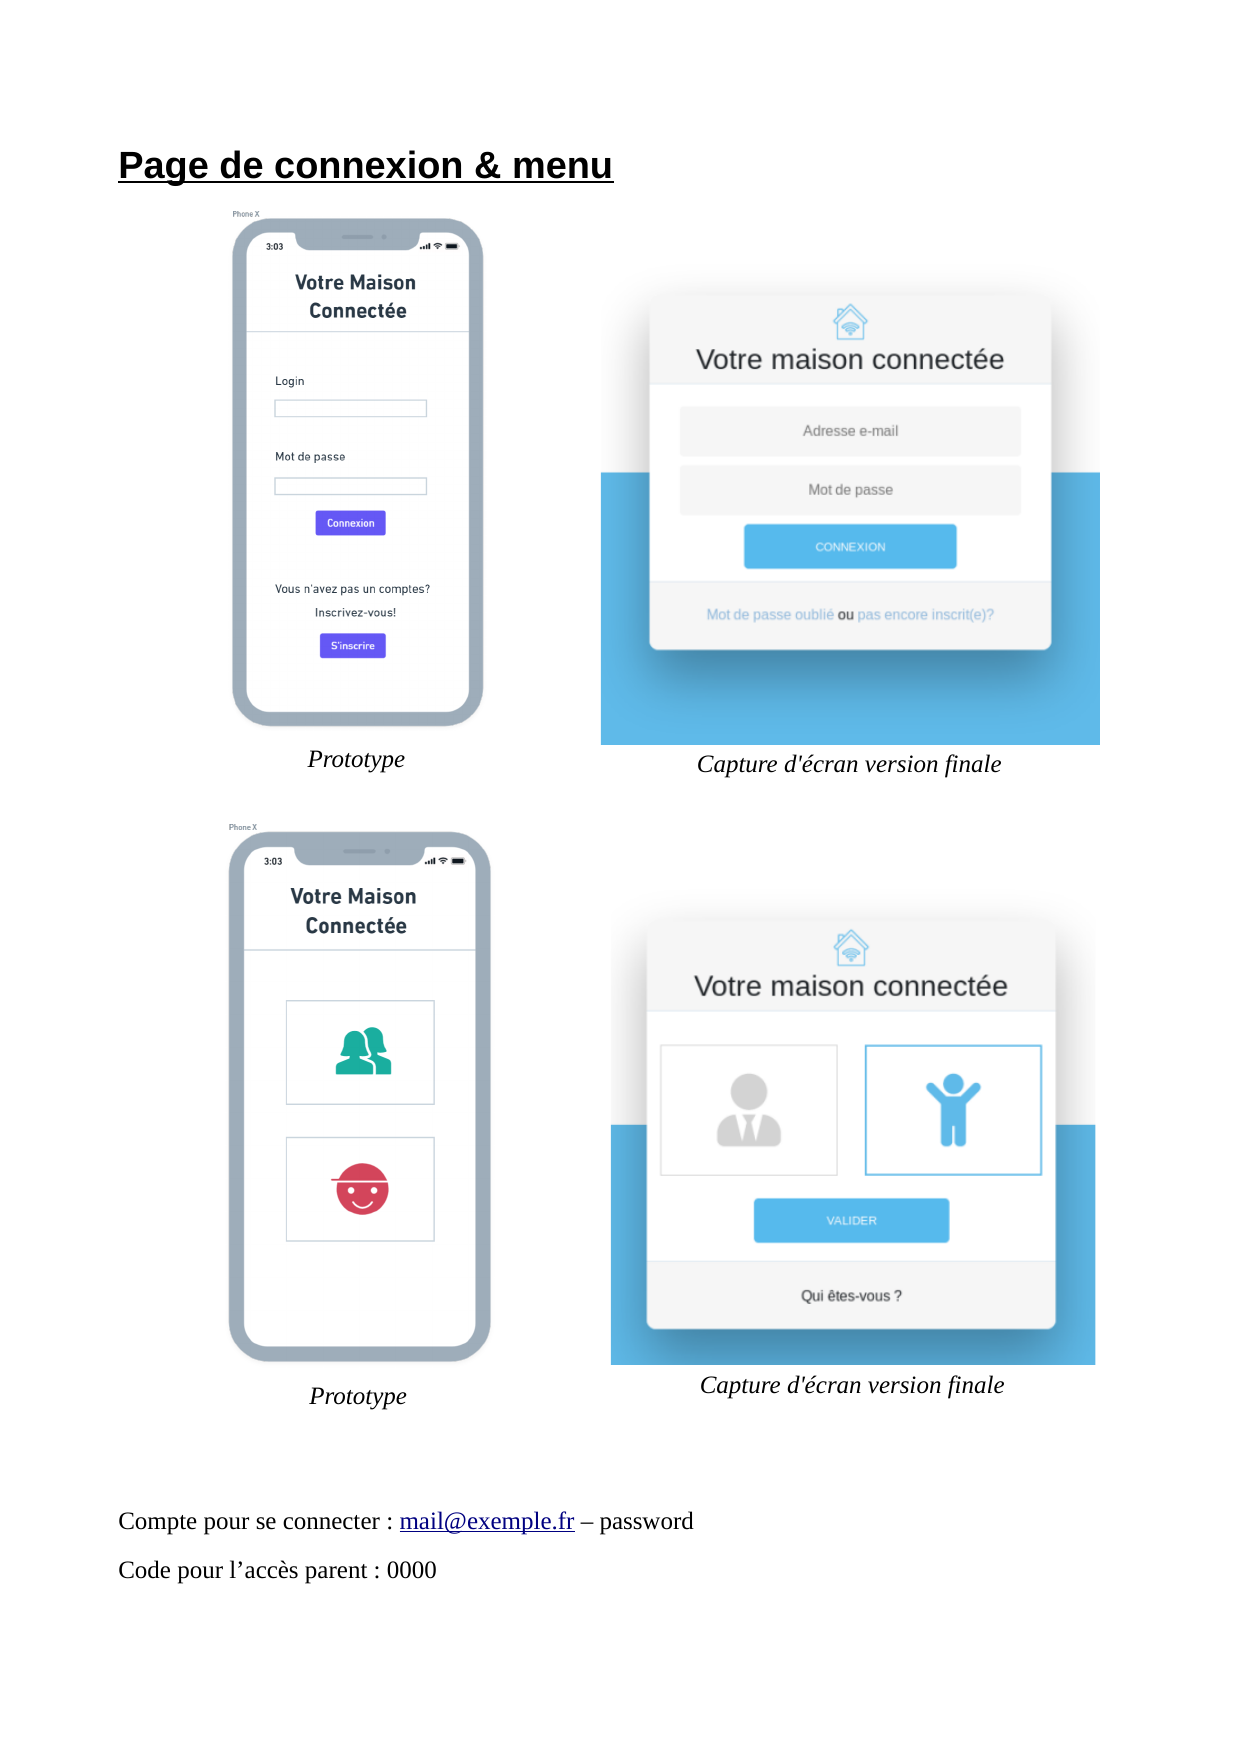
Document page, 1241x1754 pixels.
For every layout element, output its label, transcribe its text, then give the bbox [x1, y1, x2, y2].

picture [600, 199, 1100, 745]
text Capture d'écran version finale [601, 745, 1100, 778]
subtitle Page de connexion & menu [118, 143, 1122, 187]
text Prototype [218, 740, 497, 773]
text Prototype [214, 1376, 504, 1409]
text Capture d'écran version finale [611, 1365, 1096, 1399]
text Compte pour se connecter : mail@exemple.fr – password [118, 1506, 1122, 1534]
picture [610, 878, 1096, 1365]
picture [218, 204, 497, 740]
picture [214, 817, 504, 1376]
text Code pour l’accès parent : 0000 [118, 1555, 1122, 1584]
